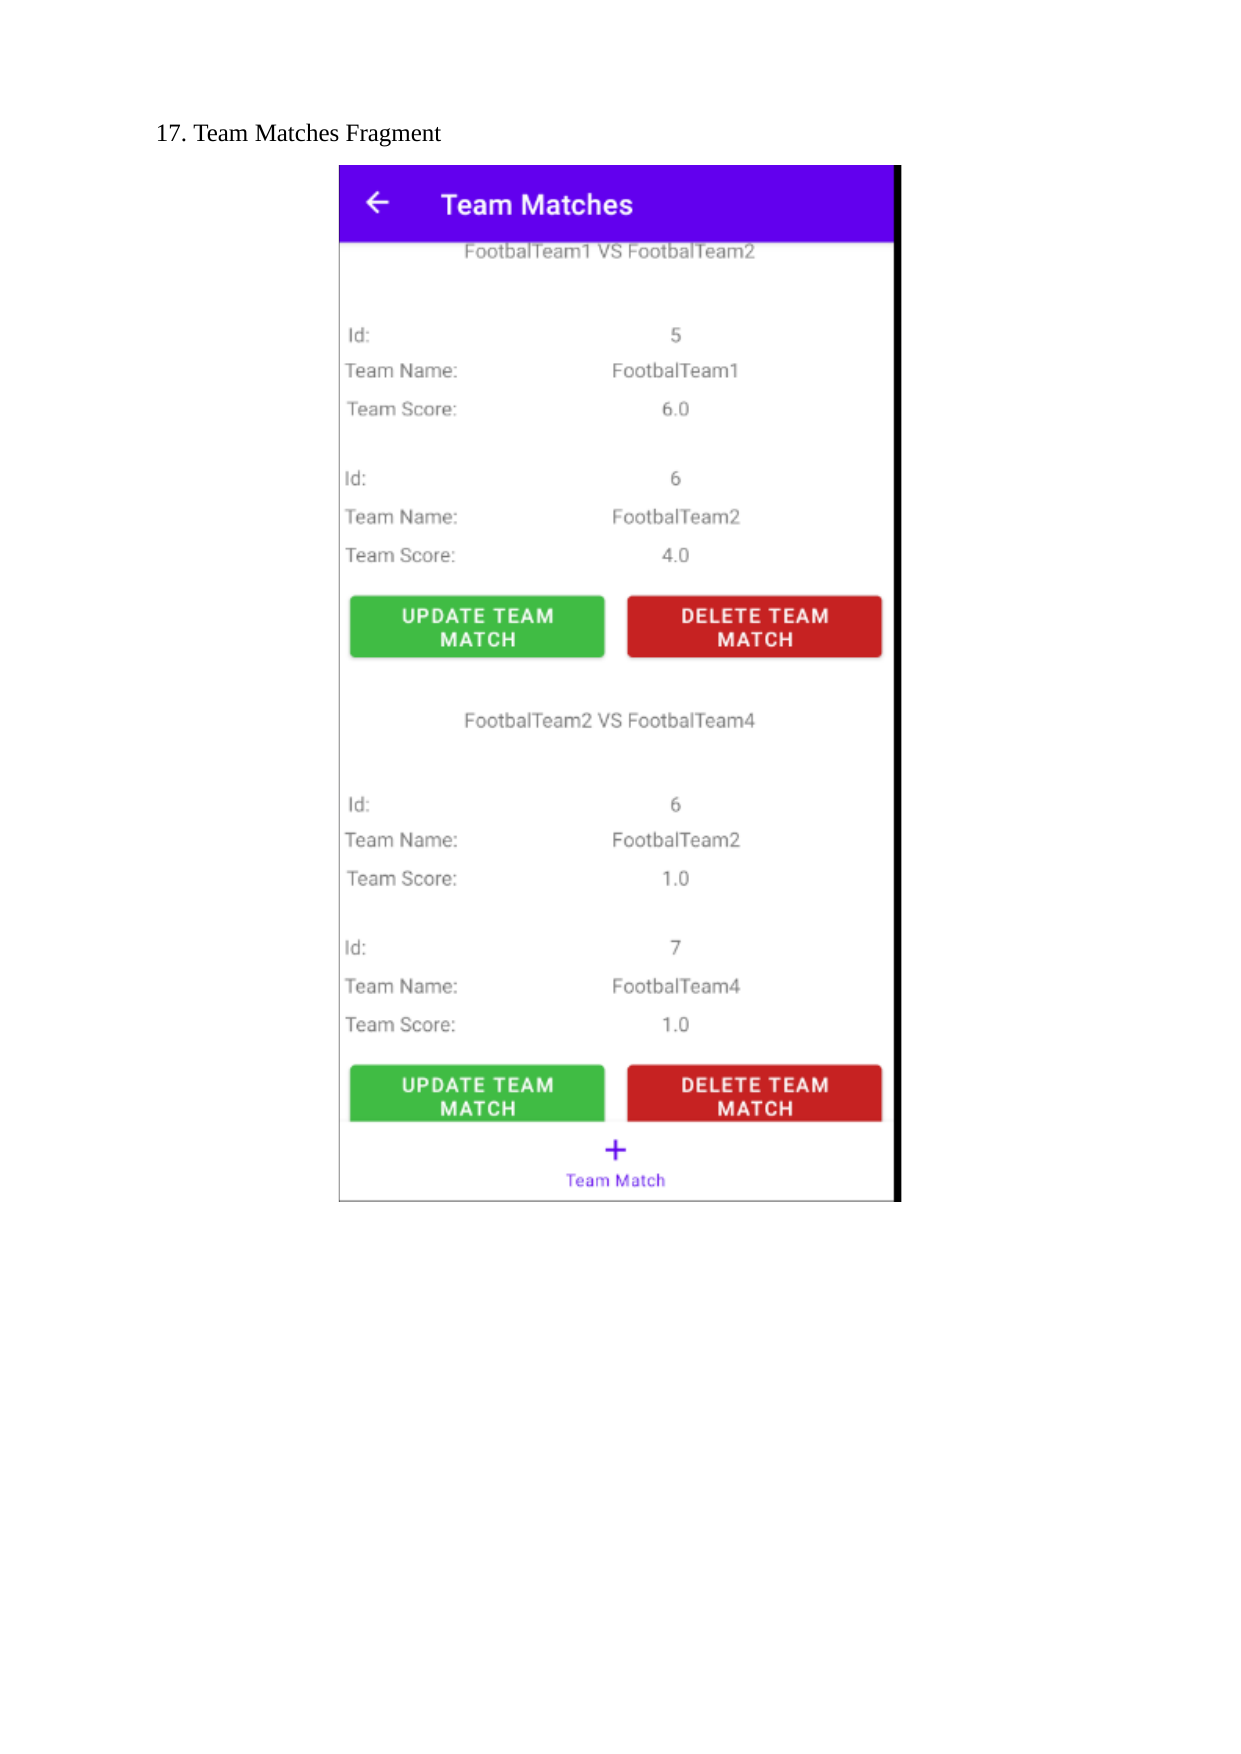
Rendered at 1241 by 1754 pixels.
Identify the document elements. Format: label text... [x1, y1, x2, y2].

picture [338, 165, 902, 1202]
list Team Matches Fragment [156, 118, 1122, 147]
